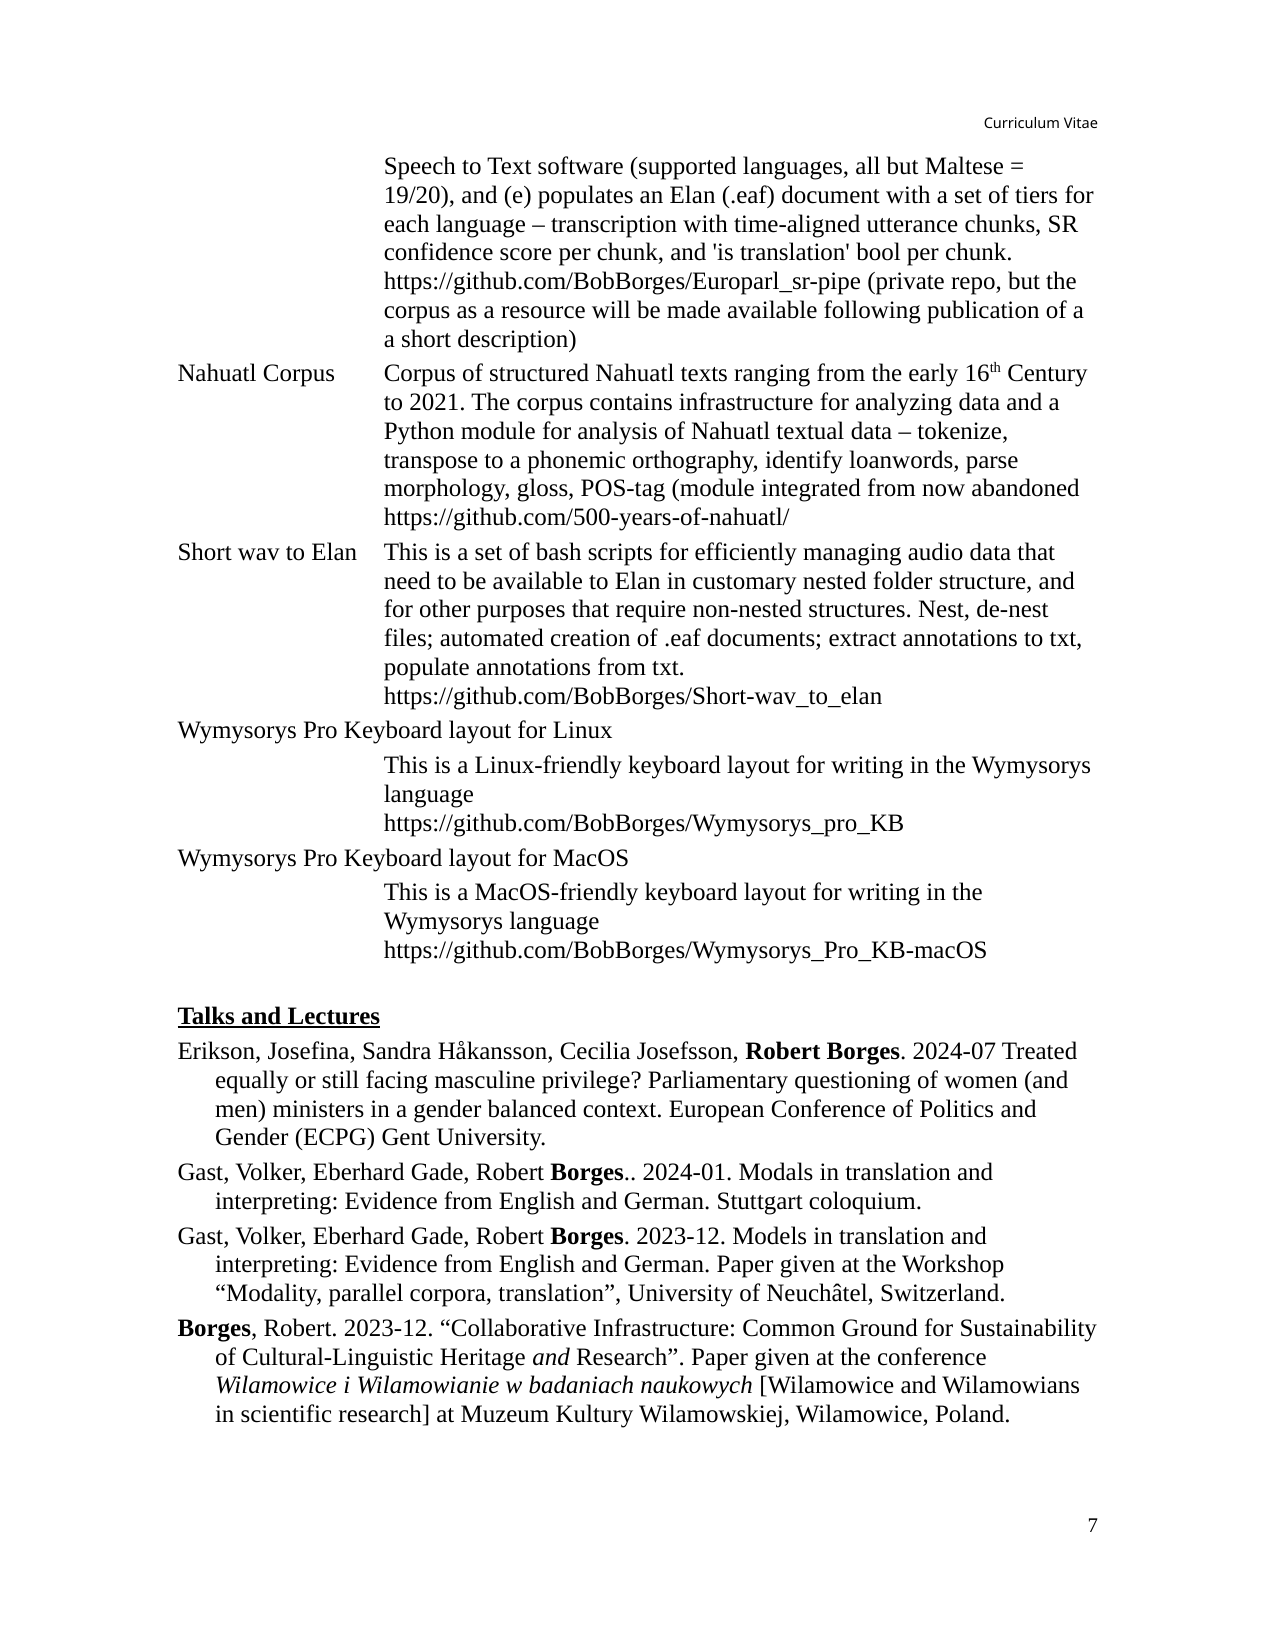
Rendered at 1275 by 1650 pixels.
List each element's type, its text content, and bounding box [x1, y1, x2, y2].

text https://github.com/BobBorges/Wymysorys_pro_KB [177, 808, 1098, 837]
text Gast, Volker, Eberhard Gade, Robert Borges. 2023-12. Models in translation and interpreting: Evidence from English and German. Paper given at the Workshop “Modality, parallel corpora, translation”, University of Neuchâtel, Switzerland. [177, 1221, 1098, 1307]
text Talks and Lectures [177, 1001, 1098, 1030]
text https://github.com/BobBorges/Short-wav_to_elan [177, 681, 1098, 709]
text Speech to Text software (supported languages, all but Maltese = 19/20), and (e) populates an Elan (.eaf) document with a set of tiers for each language – transcription with time-aligned utterance chunks, SR confidence score per chunk, and 'is translation' bool per chunk. [177, 151, 1098, 266]
text Wymysorys Pro Keyboard layout for MacOS [177, 843, 1098, 871]
text Erikson, Josefina, Sandra Håkansson, Cecilia Josefsson, Robert Borges. 2024-07 Treated equally or still facing masculine privilege? Parliamentary questioning of women (and men) ministers in a gender balanced context. European Conference of Politics and Gender (ECPG) Gent University. [177, 1036, 1098, 1151]
text https://github.com/BobBorges/Europarl_sr-pipe (private repo, but the corpus as a resource will be made available following publication of a a short description) [177, 266, 1098, 352]
text Short wav to Elan This is a set of bash scripts for efficiently managing audio data that need to be available to Elan in customary nested folder structure, and for other purposes that require non-nested structures. Nest, de-nest files; automated creation of .eaf documents; extract annotations to txt, populate annotations from txt. [177, 537, 1098, 681]
text This is a MacOS-friendly keyboard layout for writing in the Wymysorys language [177, 877, 1098, 935]
text Nahuatl Corpus Corpus of structured Nahuatl texts ranging from the early 16th Century to 2021. The corpus contains infrastructure for analyzing data and a Python module for analysis of Nahuatl textual data – tokenize, transpose to a phonemic orthography, identify loanwords, parse morphology, gloss, POS-tag (module integrated from now abandoned https://github.com/500-years-of-nahuatl/ [177, 358, 1098, 531]
text Gast, Volker, Eberhard Gade, Robert Borges.. 2024-01. Modals in translation and interpreting: Evidence from English and German. Stuttgart coloquium. [177, 1157, 1098, 1215]
text Borges, Robert. 2023-12. “Collaborative Infrastructure: Common Ground for Sustainability of Cultural-Linguistic Heritage and Research”. Paper given at the conference Wilamowice i Wilamowianie w badaniach naukowych [Wilamowice and Wilamowians in scientific research] at Muzeum Kultury Wilamowskiej, Wilamowice, Poland. [177, 1313, 1098, 1428]
text Wymysorys Pro Keyboard layout for Linux [177, 716, 1098, 744]
text This is a Linux-friendly keyboard layout for writing in the Wymysorys language [177, 750, 1098, 808]
text https://github.com/BobBorges/Wymysorys_Pro_KB-macOS [177, 935, 1098, 964]
